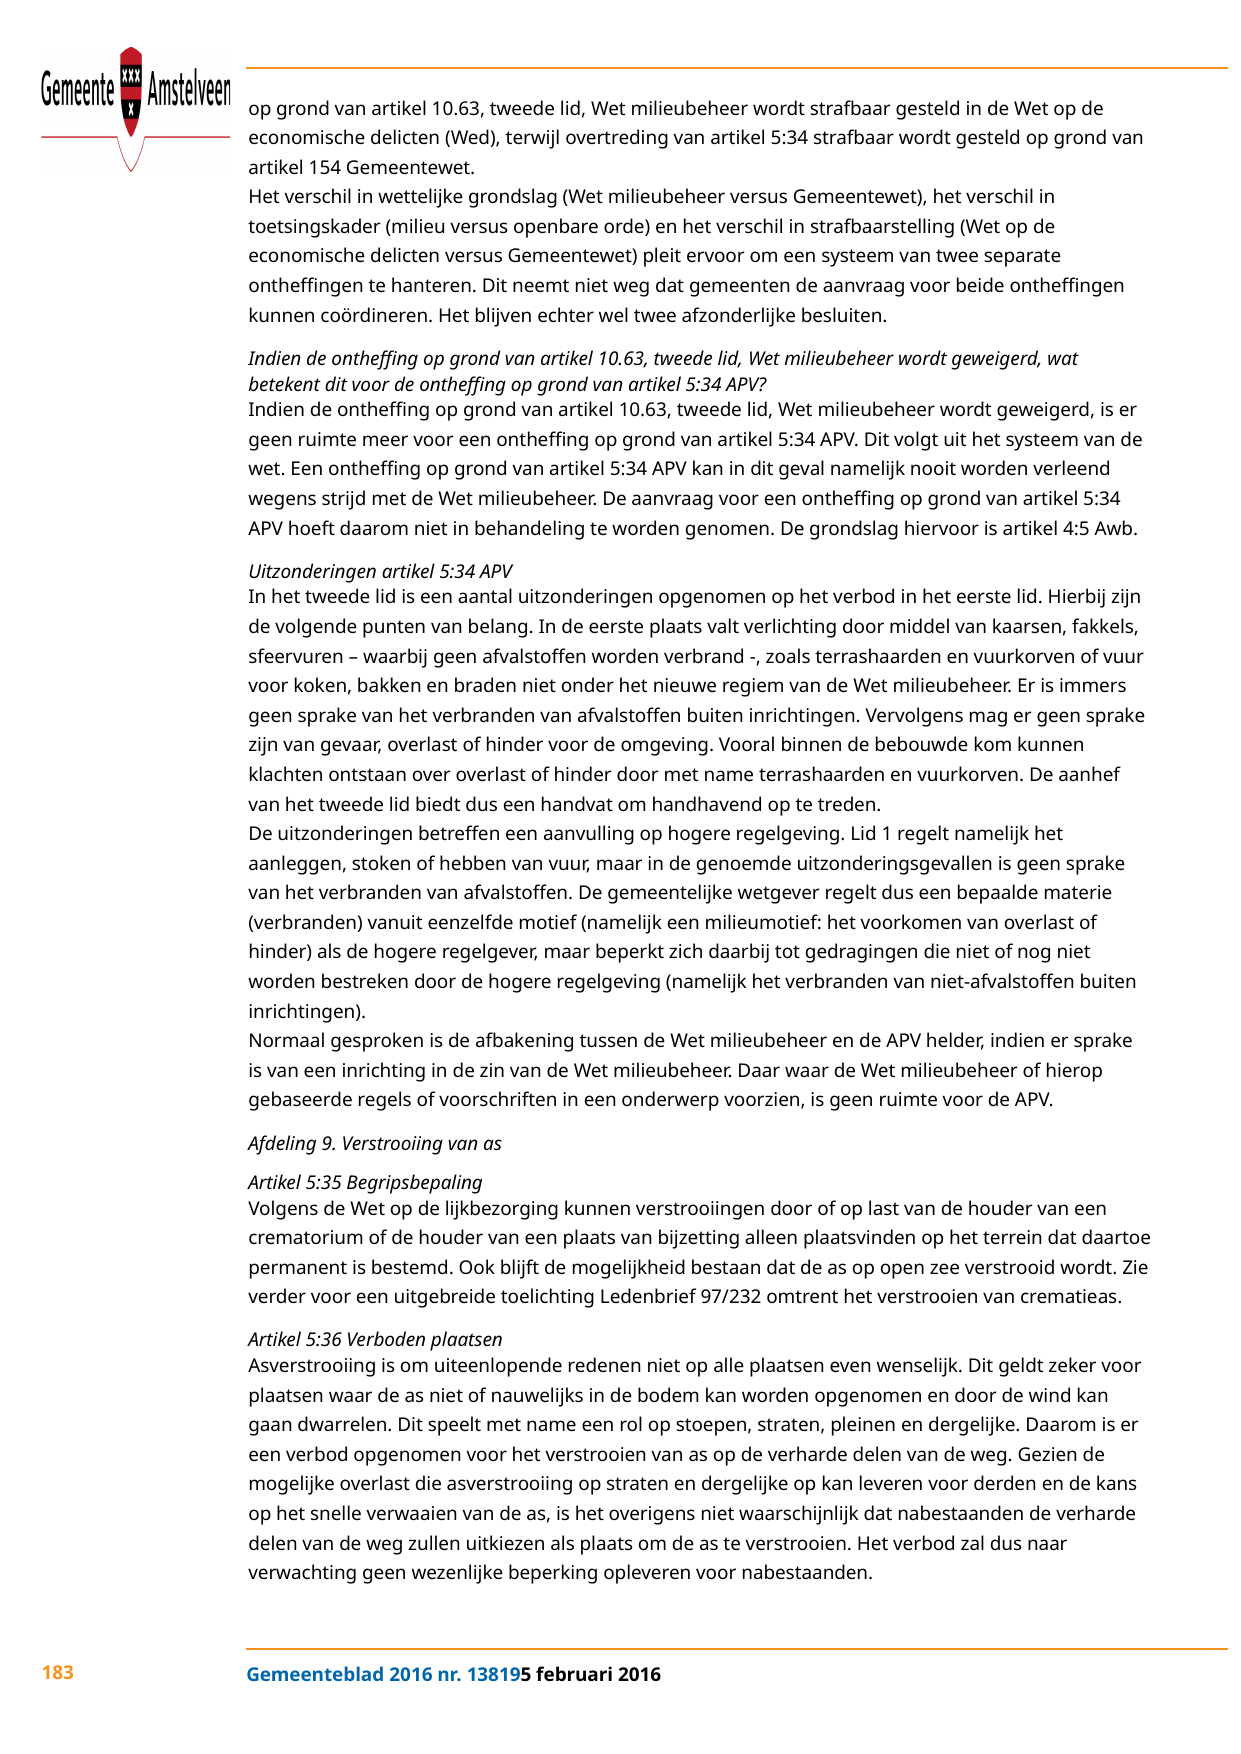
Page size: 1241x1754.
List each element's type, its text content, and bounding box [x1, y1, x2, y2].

text op grond van artikel 10.63, tweede lid, Wet milieubeheer wordt strafbaar gesteld in de Wet op de economische delicten (Wed), terwijl overtreding van artikel 5:34 strafbaar wordt gesteld op grond van artikel 154 Gemeentewet. [248, 95, 1152, 180]
text Asverstrooiing is om uiteenlopende redenen niet op alle plaatsen even wenselijk. Dit geldt zeker voor plaatsen waar de as niet of nauwelijks in de bodem kan worden opgenomen en door de wind kan gaan dwarrelen. Dit speelt met name een rol op stoepen, straten, pleinen en dergelijke. Daarom is er een verbod opgenomen voor het verstrooien van as op de verharde delen van de weg. Gezien de mogelijke overlast die asverstrooiing op straten en dergelijke op kan leveren voor derden en de kans op het snelle verwaaien van de as, is het overigens niet waarschijnlijk dat nabestaanden de verharde delen van de weg zullen uitkiezen als plaats om de as te verstrooien. Het verbod zal dus naar verwachting geen wezenlijke beperking opleveren voor nabestaanden. [248, 1352, 1152, 1585]
text Indien de ontheffing op grond van artikel 10.63, tweede lid, Wet milieubeheer wordt geweigerd, is er geen ruimte meer voor een ontheffing op grond van artikel 5:34 APV. Dit volgt uit het systeem van de wet. Een ontheffing op grond van artikel 5:34 APV kan in dit geval namelijk nooit worden verleend wegens strijd met de Wet milieubeheer. De aanvraag voor een ontheffing op grond van artikel 5:34 APV hoeft daarom niet in behandeling te worden genomen. De grondslag hiervoor is artikel 4:5 Awb. [248, 396, 1152, 541]
text Uitzonderingen artikel 5:34 APV [248, 558, 1152, 584]
text Indien de ontheffing op grond van artikel 10.63, tweede lid, Wet milieubeheer wordt geweigerd, wat betekent dit voor de ontheffing op grond van artikel 5:34 APV? [248, 345, 1152, 396]
text De uitzonderingen betreffen een aanvulling op hogere regelgeving. Lid 1 regelt namelijk het aanleggen, stoken of hebben van vuur, maar in de genoemde uitzonderingsgevallen is geen sprake van het verbranden van afvalstoffen. De gemeentelijke wetgever regelt dus een bepaalde materie (verbranden) vanuit eenzelfde motief (namelijk een milieumotief: het voorkomen van overlast of hinder) als de hogere regelgever, maar beperkt zich daarbij tot gedragingen die niet of nog niet worden bestreken door de hogere regelgeving (namelijk het verbranden van niet-afvalstoffen buiten inrichtingen). [248, 820, 1152, 1023]
text In het tweede lid is een aantal uitzonderingen opgenomen op het verbod in het eerste lid. Hierbij zijn de volgende punten van belang. In de eerste plaats valt verlichting door middel van kaarsen, fakkels, sfeervuren – waarbij geen afvalstoffen worden verbrand -, zoals terrashaarden en vuurkorven of vuur voor koken, bakken en braden niet onder het nieuwe regiem van de Wet milieubeheer. Er is immers geen sprake van het verbranden van afvalstoffen buiten inrichtingen. Vervolgens mag er geen sprake zijn van gevaar, overlast of hinder voor de omgeving. Vooral binnen de bebouwde kom kunnen klachten ontstaan over overlast of hinder door met name terrashaarden en vuurkorven. De aanhef van het tweede lid biedt dus een handvat om handhavend op te treden. [248, 584, 1152, 816]
text Artikel 5:36 Verboden plaatsen [248, 1327, 1152, 1352]
picture [41, 47, 231, 172]
text Volgens de Wet op de lijkbezorging kunnen verstrooiingen door of op last van de houder van een crematorium of de houder van een plaats van bijzetting alleen plaatsvinden op het terrein dat daartoe permanent is bestemd. Ook blijft de mogelijkheid bestaan dat de as op open zee verstrooid wordt. Zie verder voor een uitgebreide toelichting Ledenbrief 97/232 omtrent het verstrooien van crematieas. [248, 1195, 1152, 1309]
text Afdeling 9. Verstrooiing van as [248, 1130, 1152, 1155]
text Artikel 5:35 Begripsbepaling [248, 1169, 1152, 1195]
text Normaal gesproken is de afbakening tussen de Wet milieubeheer en de APV helder, indien er sprake is van een inrichting in de zin van de Wet milieubeheer. Daar waar de Wet milieubeheer of hierop gebaseerde regels of voorschriften in een onderwerp voorzien, is geen ruimte voor de APV. [248, 1027, 1152, 1112]
text Het verschil in wettelijke grondslag (Wet milieubeheer versus Gemeentewet), het verschil in toetsingskader (milieu versus openbare orde) en het verschil in strafbaarstelling (Wet op de economische delicten versus Gemeentewet) pleit ervoor om een systeem van twee separate ontheffingen te hanteren. Dit neemt niet weg dat gemeenten de aanvraag voor beide ontheffingen kunnen coördineren. Het blijven echter wel twee afzonderlijke besluiten. [248, 183, 1152, 328]
